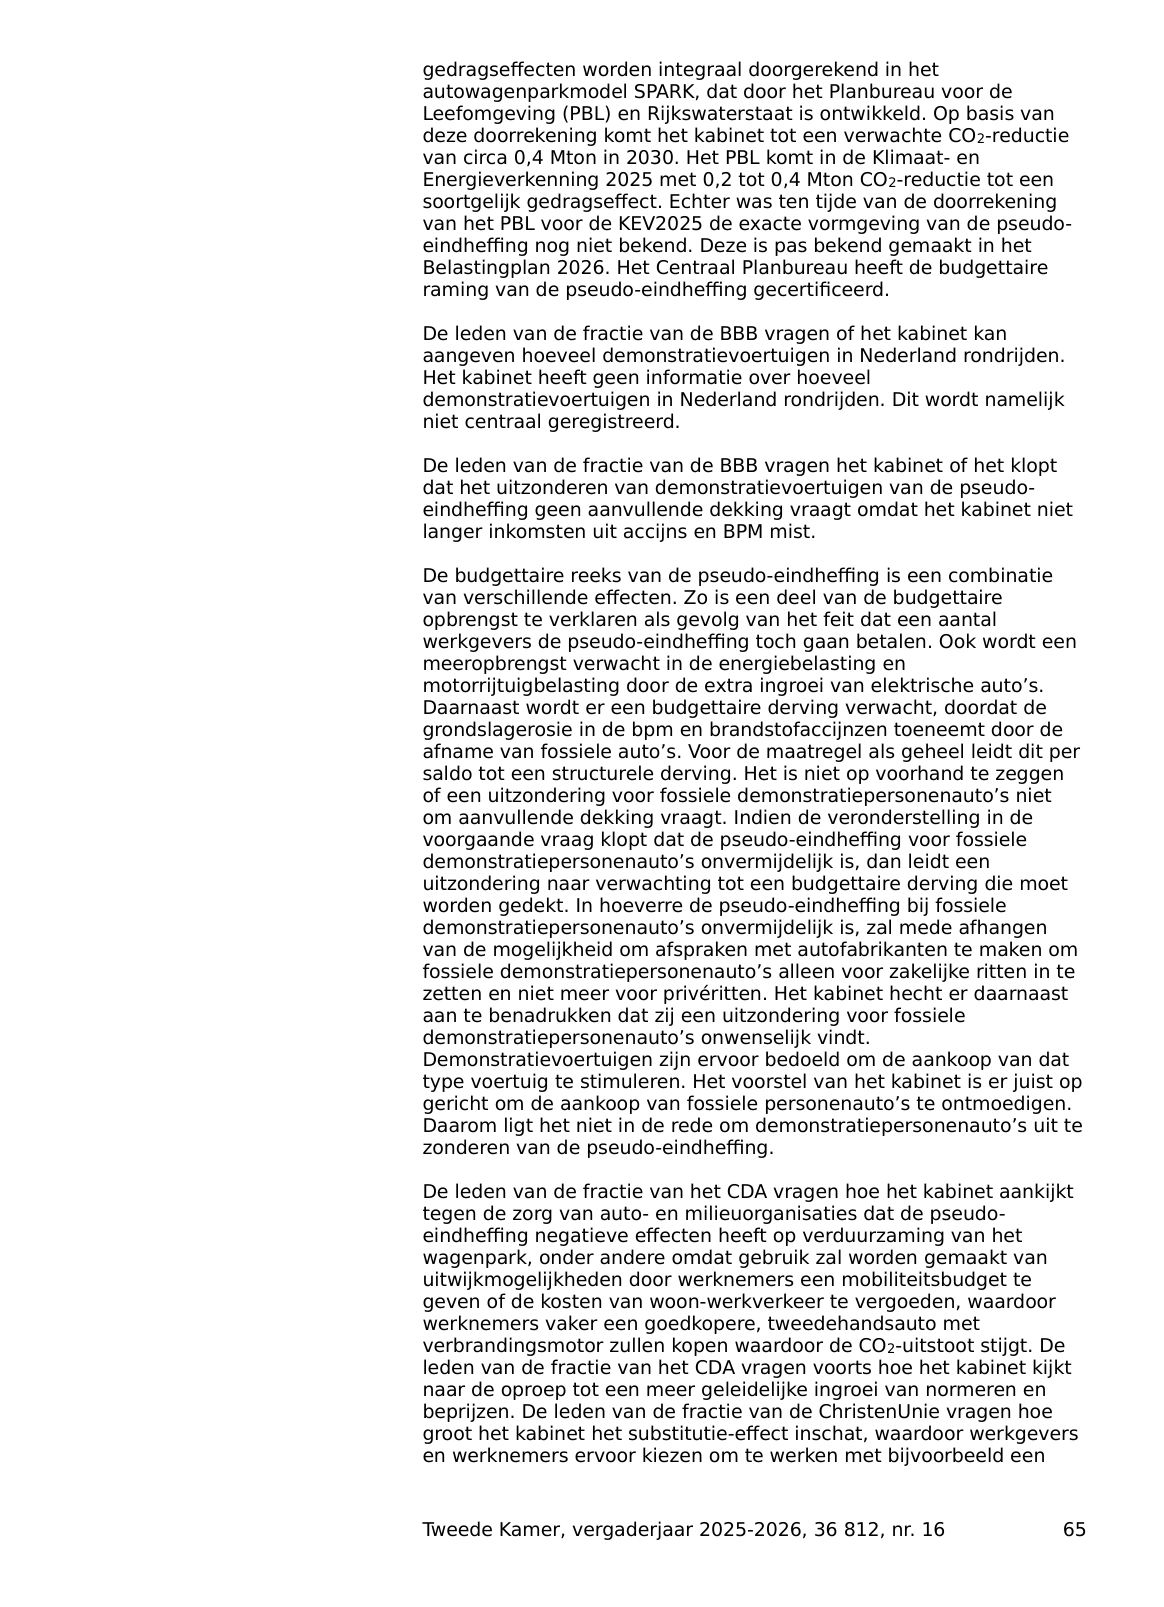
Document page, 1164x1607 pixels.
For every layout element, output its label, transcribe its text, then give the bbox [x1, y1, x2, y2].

text gedragseffecten worden integraal doorgerekend in het autowagenparkmodel SPARK, dat door het Planbureau voor de Leefomgeving (PBL) en Rijkswaterstaat is ontwikkeld. Op basis van deze doorrekening komt het kabinet tot een verwachte CO2-reductie van circa 0,4 Mton in 2030. Het PBL komt in de Klimaat- en Energieverkenning 2025 met 0,2 tot 0,4 Mton CO2-reductie tot een soortgelijk gedragseffect. Echter was ten tijde van de doorrekening van het PBL voor de KEV2025 de exacte vormgeving van de pseudo-eindheffing nog niet bekend. Deze is pas bekend gemaakt in het Belastingplan 2026. Het Centraal Planbureau heeft de budgettaire raming van de pseudo-eindheffing gecertificeerd. [422, 59, 1087, 301]
text De leden van de fractie van de BBB vragen het kabinet of het klopt dat het uitzonderen van demonstratievoertuigen van de pseudo-eindheffing geen aanvullende dekking vraagt omdat het kabinet niet langer inkomsten uit accijns en BPM mist. [422, 455, 1087, 543]
text De leden van de fractie van het CDA vragen hoe het kabinet aankijkt tegen de zorg van auto- en milieuorganisaties dat de pseudo-eindheffing negatieve effecten heeft op verduurzaming van het wagenpark, onder andere omdat gebruik zal worden gemaakt van uitwijkmogelijkheden door werknemers een mobiliteitsbudget te geven of de kosten van woon-werkverkeer te vergoeden, waardoor werknemers vaker een goedkopere, tweedehandsauto met verbrandingsmotor zullen kopen waardoor de CO2-uitstoot stijgt. De leden van de fractie van het CDA vragen voorts hoe het kabinet kijkt naar de oproep tot een meer geleidelijke ingroei van normeren en beprijzen. De leden van de fractie van de ChristenUnie vragen hoe groot het kabinet het substitutie-effect inschat, waardoor werkgevers en werknemers ervoor kiezen om te werken met bijvoorbeeld een [422, 1181, 1087, 1467]
text De leden van de fractie van de BBB vragen of het kabinet kan aangeven hoeveel demonstratievoertuigen in Nederland rondrijden. Het kabinet heeft geen informatie over hoeveel demonstratievoertuigen in Nederland rondrijden. Dit wordt namelijk niet centraal geregistreerd. [422, 323, 1087, 433]
text De budgettaire reeks van de pseudo-eindheffing is een combinatie van verschillende effecten. Zo is een deel van de budgettaire opbrengst te verklaren als gevolg van het feit dat een aantal werkgevers de pseudo-eindheffing toch gaan betalen. Ook wordt een meeropbrengst verwacht in de energiebelasting en motorrijtuigbelasting door de extra ingroei van elektrische auto’s. Daarnaast wordt er een budgettaire derving verwacht, doordat de grondslagerosie in de bpm en brandstofaccijnzen toeneemt door de afname van fossiele auto’s. Voor de maatregel als geheel leidt dit per saldo tot een structurele derving. Het is niet op voorhand te zeggen of een uitzondering voor fossiele demonstratiepersonenauto’s niet om aanvullende dekking vraagt. Indien de veronderstelling in de voorgaande vraag klopt dat de pseudo-eindheffing voor fossiele demonstratiepersonenauto’s onvermijdelijk is, dan leidt een uitzondering naar verwachting tot een budgettaire derving die moet worden gedekt. In hoeverre de pseudo-eindheffing bij fossiele demonstratiepersonenauto’s onvermijdelijk is, zal mede afhangen van de mogelijkheid om afspraken met autofabrikanten te maken om fossiele demonstratiepersonenauto’s alleen voor zakelijke ritten in te zetten en niet meer voor privéritten. Het kabinet hecht er daarnaast aan te benadrukken dat zij een uitzondering voor fossiele demonstratiepersonenauto’s onwenselijk vindt. Demonstratievoertuigen zijn ervoor bedoeld om de aankoop van dat type voertuig te stimuleren. Het voorstel van het kabinet is er juist op gericht om de aankoop van fossiele personenauto’s te ontmoedigen. Daarom ligt het niet in de rede om demonstratiepersonenauto’s uit te zonderen van de pseudo-eindheffing. [422, 565, 1087, 1159]
